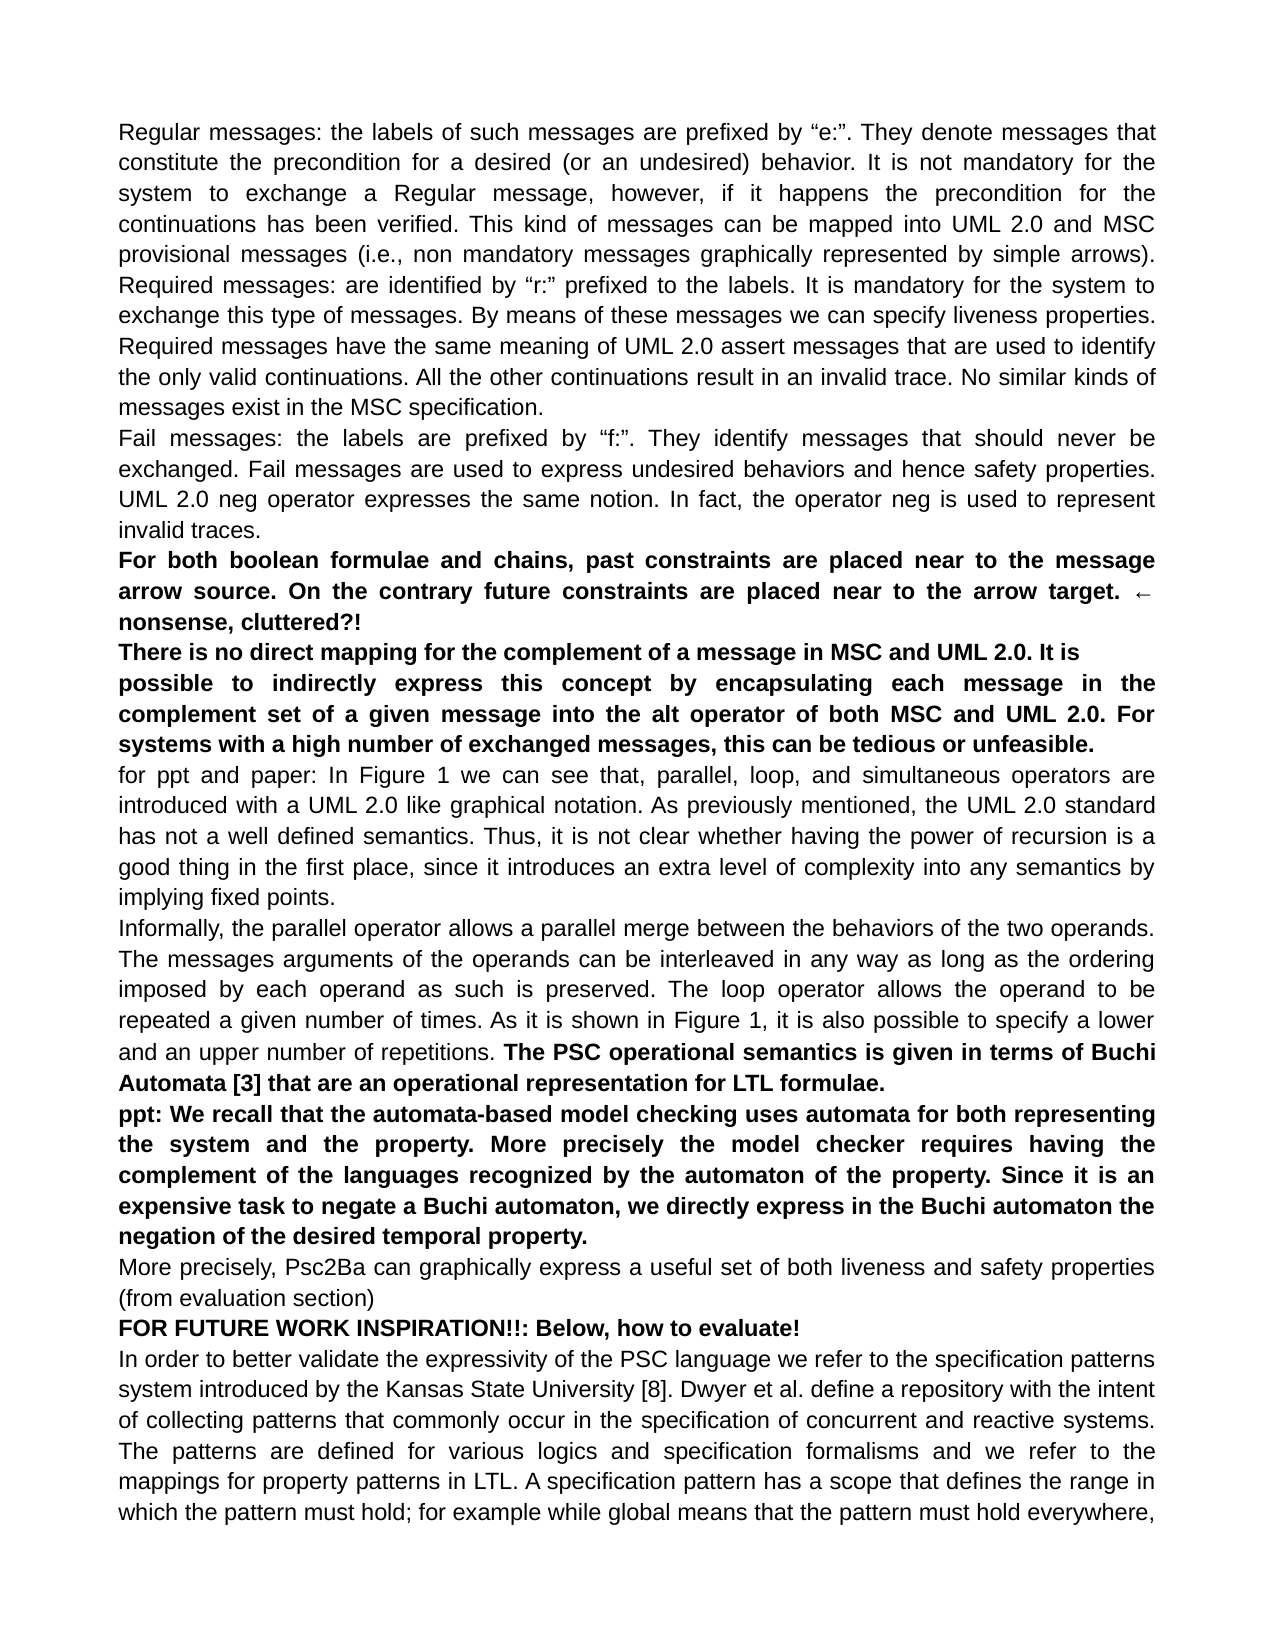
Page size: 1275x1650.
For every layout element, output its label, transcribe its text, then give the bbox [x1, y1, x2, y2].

text for ppt and paper: In Figure 1 we can see that, parallel, loop, and simultaneous operators are introduced with a UML 2.0 like graphical notation. As previously mentioned, the UML 2.0 standard has not a well defined semantics. Thus, it is not clear whether having the power of recursion is a good thing in the first place, since it introduces an extra level of complexity into any semantics by implying fixed points. [118, 761, 1157, 911]
text In order to better validate the expressivity of the PSC language we refer to the specification patterns system introduced by the Kansas State University [8]. Dwyer et al. define a repository with the intent of collecting patterns that commonly occur in the specification of concurrent and reactive systems. The patterns are defined for various logics and specification formalisms and we refer to the mappings for property patterns in LTL. A specification pattern has a scope that defines the range in which the pattern must hold; for example while global means that the pattern must hold everywhere, [118, 1345, 1157, 1525]
text For both boolean formulae and chains, past constraints are placed near to the message arrow source. On the contrary future constraints are placed near to the arrow target. ← nonsense, cluttered?! [118, 547, 1157, 635]
text There is no direct mapping for the complement of a message in MSC and UML 2.0. It is [118, 639, 1157, 666]
text Informally, the parallel operator allows a parallel merge between the behaviors of the two operands. The messages arguments of the operands can be interleaved in any way as long as the ordering imposed by each operand as such is preserved. The loop operator allows the operand to be repeated a given number of times. As it is shown in Figure 1, it is also possible to specify a lower and an upper number of repetitions. The PSC operational semantics is given in terms of Buchi Automata [3] that are an operational representation for LTL formulae. [118, 914, 1157, 1096]
text Regular messages: the labels of such messages are prefixed by “e:”. They denote messages that constitute the precondition for a desired (or an undesired) behavior. It is not mandatory for the system to exchange a Regular message, however, if it happens the precondition for the continuations has been verified. This kind of messages can be mapped into UML 2.0 and MSC provisional messages (i.e., non mandatory messages graphically represented by simple arrows). Required messages: are identified by “r:” prefixed to the labels. It is mandatory for the system to exchange this type of messages. By means of these messages we can specify liveness properties. Required messages have the same meaning of UML 2.0 assert messages that are used to identify the only valid continuations. All the other continuations result in an invalid trace. No similar kinds of messages exist in the MSC specification. [118, 118, 1157, 421]
text More precisely, Psc2Ba can graphically express a useful set of both liveness and safety properties (from evaluation section) [118, 1253, 1157, 1311]
text FOR FUTURE WORK INSPIRATION!!: Below, how to evaluate! [118, 1314, 1157, 1341]
text Fail messages: the labels are prefixed by “f:”. They identify messages that should never be exchanged. Fail messages are used to express undesired behaviors and hence safety properties. UML 2.0 neg operator expresses the same notion. In fact, the operator neg is used to represent invalid traces. [118, 424, 1157, 543]
text ppt: We recall that the automata-based model checking uses automata for both representing the system and the property. More precisely the model checker requires having the complement of the languages recognized by the automaton of the property. Since it is an expensive task to negate a Buchi automaton, we directly express in the Buchi automaton the negation of the desired temporal property. [118, 1100, 1157, 1249]
text possible to indirectly express this concept by encapsulating each message in the complement set of a given message into the alt operator of both MSC and UML 2.0. For systems with a high number of exchanged messages, this can be tedious or unfeasible. [118, 669, 1157, 757]
